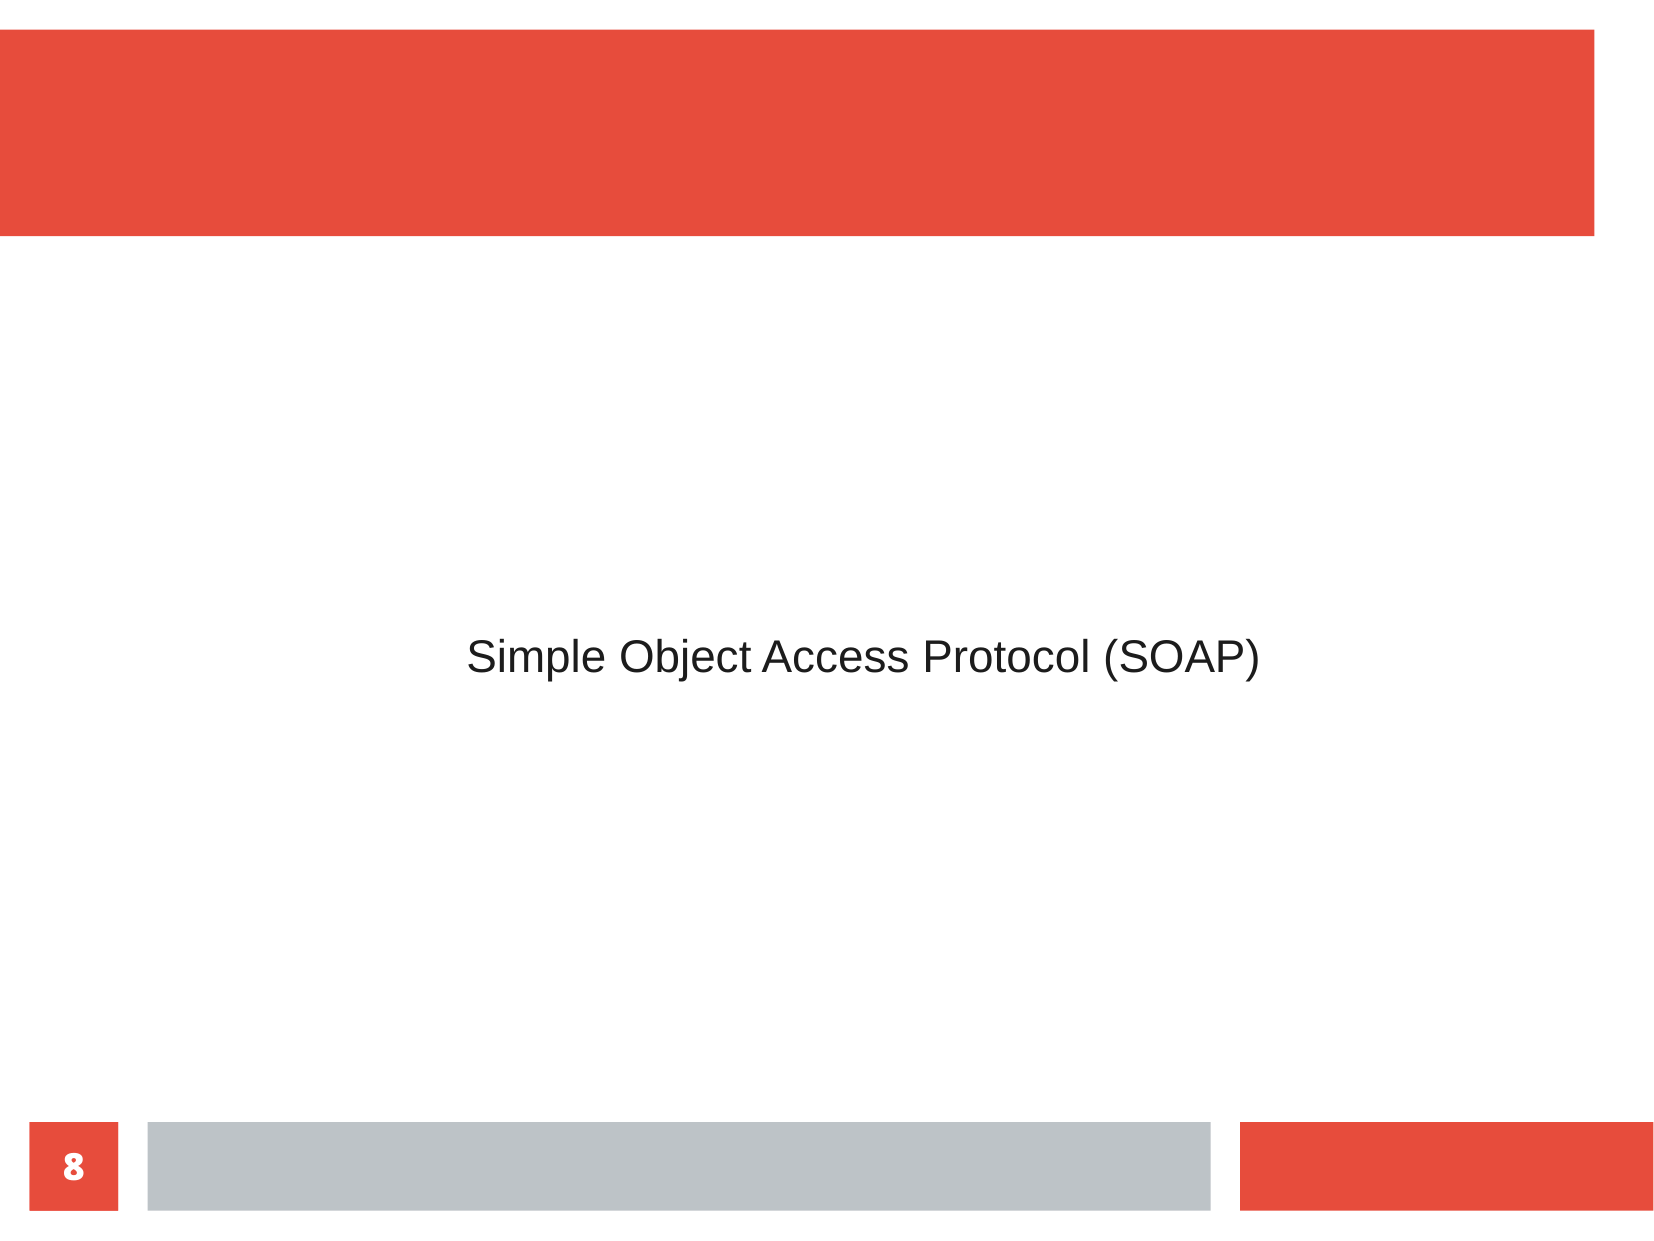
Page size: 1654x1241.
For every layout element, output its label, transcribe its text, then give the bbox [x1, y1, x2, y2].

subtitle Simple Object Access Protocol (SOAP) [23, 271, 1642, 1096]
